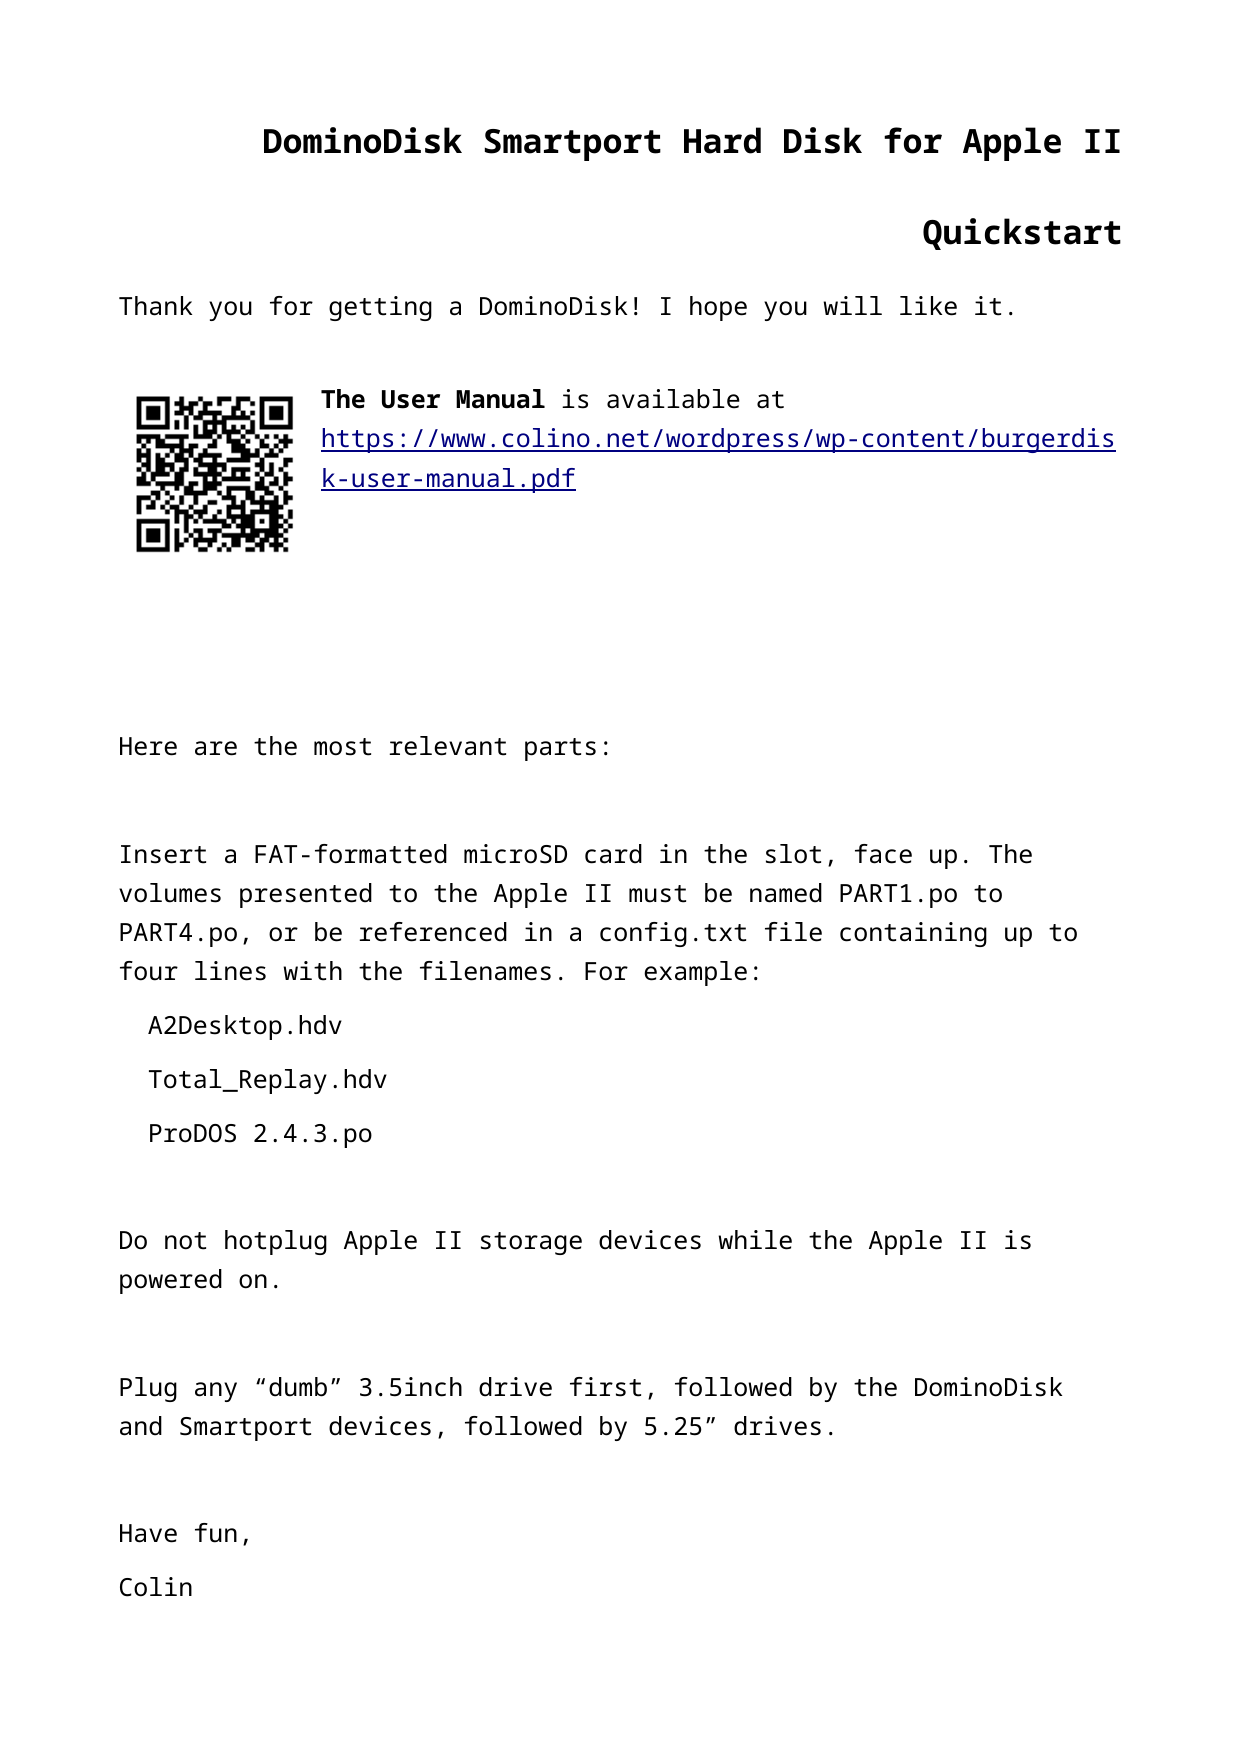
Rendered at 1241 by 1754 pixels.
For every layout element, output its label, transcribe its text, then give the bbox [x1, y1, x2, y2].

text Here are the most relevant parts: [118, 729, 1122, 763]
text ProDOS 2.4.3.po [148, 1115, 1122, 1149]
text Thank you for getting a DominoDisk! I hope you will like it. [118, 288, 1122, 322]
table_header [118, 376, 315, 611]
list Insert a FAT-formatted microSD card in the slot, face up. The volumes presented to the Apple II must be named PART1.po to PART4.po, or be referenced in a config.txt file containing up to four lines with the filenames. For example: [118, 836, 1122, 988]
table_cell [118, 611, 315, 675]
text Total_Replay.hdv [148, 1061, 1122, 1096]
text Quickstart [118, 209, 1122, 254]
text DominoDisk Smartport Hard Disk for Apple II [118, 118, 1122, 163]
table_cell [315, 611, 1122, 675]
text Colin [118, 1570, 1122, 1604]
text Do not hotplug Apple II storage devices while the Apple II is powered on. [118, 1223, 1122, 1296]
picture [118, 378, 312, 571]
text Plug any “dumb” 3.5inch drive first, followed by the DominoDisk and Smartport devices, followed by 5.25” drives. [118, 1369, 1122, 1443]
text A2Desktop.hdv [148, 1008, 1122, 1042]
table_header The User Manual is available at https://www.colino.net/wordpress/wp-content/burgerdisk-user-manual.pdf [315, 376, 1122, 611]
text Have fun, [118, 1516, 1122, 1550]
